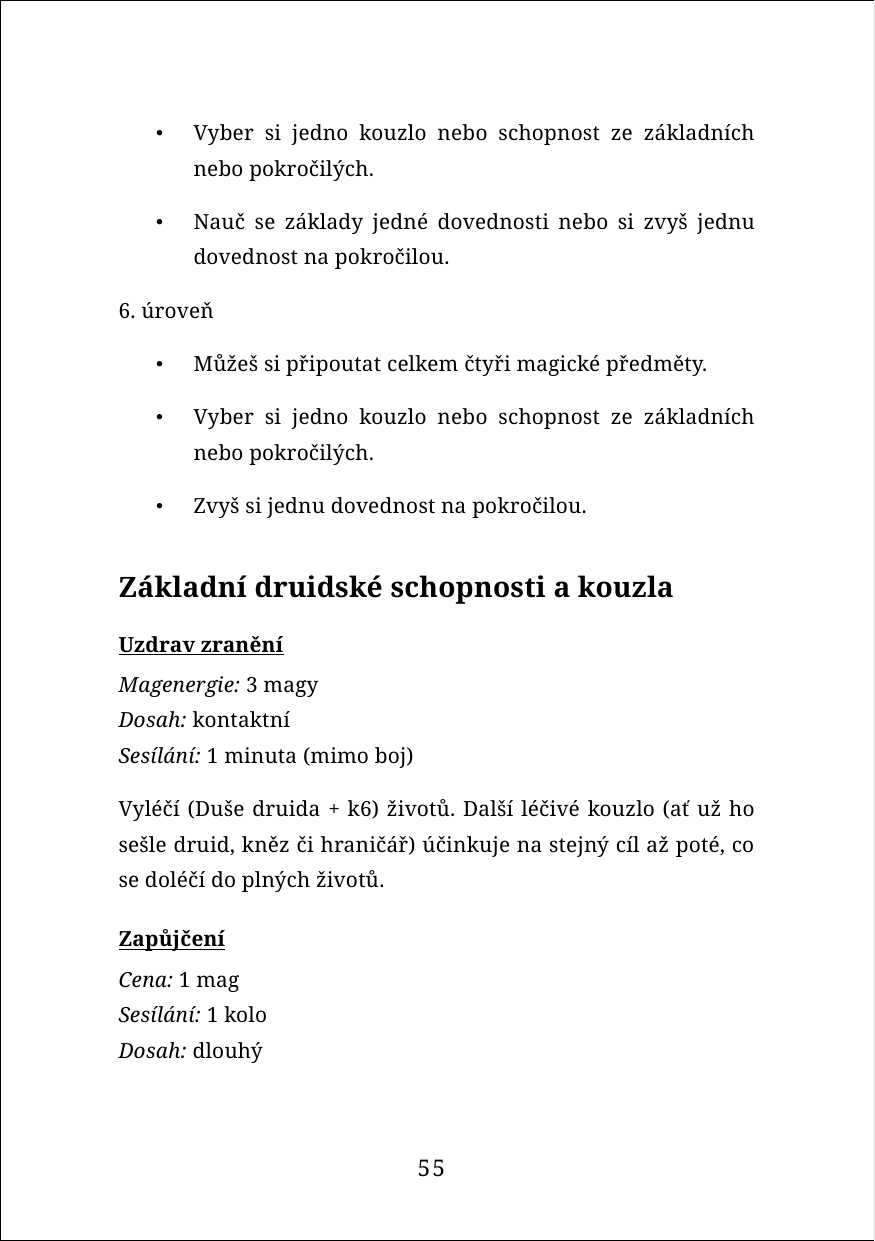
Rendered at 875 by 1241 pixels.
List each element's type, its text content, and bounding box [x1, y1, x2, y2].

text Magenergie: 3 magy Dosah: kontaktní Sesílání: 1 minuta (mimo boj) [118, 670, 756, 769]
text 6. úroveň [118, 296, 756, 324]
subtitle Uzdrav zranění [118, 630, 756, 658]
text Cena: 1 mag Sesílání: 1 kolo Dosah: dlouhý [118, 965, 756, 1064]
list Můžeš si připoutat celkem čtyři magické předměty. [156, 349, 756, 377]
text Vyléčí (Duše druida + k6) životů. Další léčivé kouzlo (ať už ho sešle druid, kněz či hraničář) účinkuje na stejný cíl až poté, co se doléčí do plných životů. [118, 794, 756, 894]
list Zvyš si jednu dovednost na pokročilou. [156, 491, 756, 519]
list Vyber si jedno kouzlo nebo schopnost ze základních nebo pokročilých. [156, 402, 756, 466]
subtitle Zapůjčení [118, 924, 756, 953]
subtitle Základní druidské schopnosti a kouzla [118, 568, 756, 606]
list Vyber si jedno kouzlo nebo schopnost ze základních nebo pokročilých. [156, 118, 756, 182]
list Nauč se základy jedné dovednosti nebo si zvyš jednu dovednost na pokročilou. [156, 207, 756, 271]
